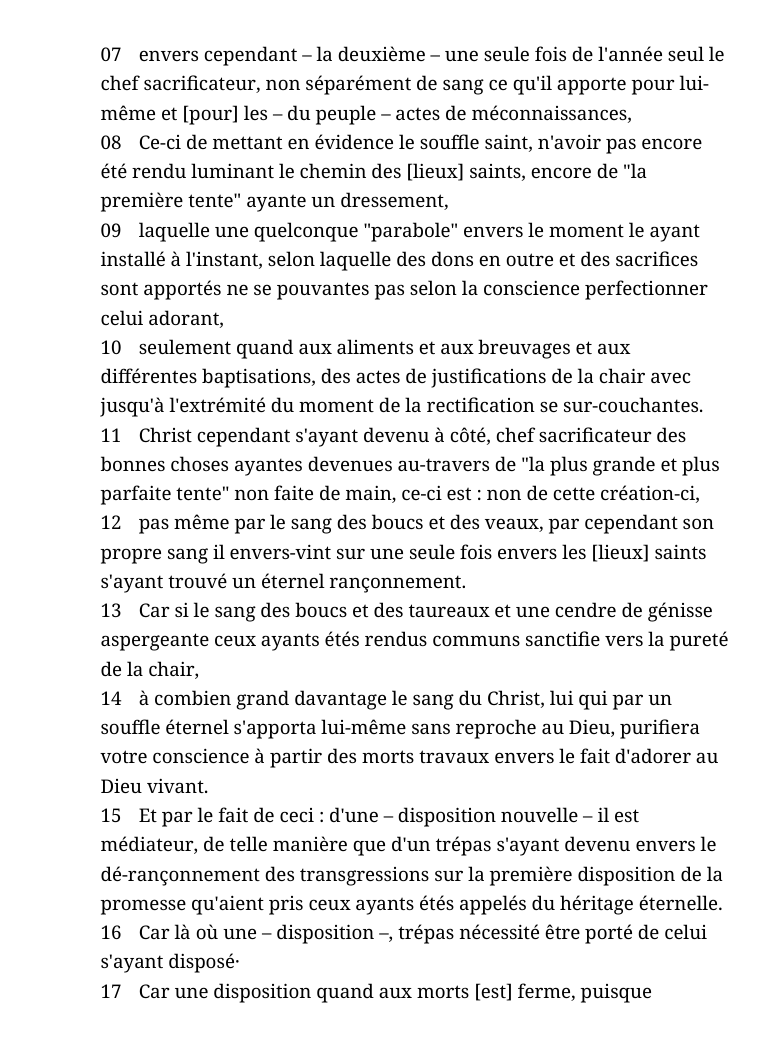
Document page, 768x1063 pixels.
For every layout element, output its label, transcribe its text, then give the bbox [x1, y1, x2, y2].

text 07 envers cependant – la deuxième – une seule fois de l'année seul le chef sacrificateur, non séparément de sang ce qu'il apporte pour lui-même et [pour] les – du peuple – actes de méconnaissances, 08 Ce-ci de mettant en évidence le souffle saint, n'avoir pas encore été rendu luminant le chemin des [lieux] saints, encore de "la première tente" ayante un dressement, 09 laquelle une quelconque "parabole" envers le moment le ayant installé à l'instant, selon laquelle des dons en outre et des sacrifices sont apportés ne se pouvantes pas selon la conscience perfectionner celui adorant, 10 seulement quand aux aliments et aux breuvages et aux différentes baptisations, des actes de justifications de la chair avec jusqu'à l'extrémité du moment de la rectification se sur-couchantes. 11 Christ cependant s'ayant devenu à côté, chef sacrificateur des bonnes choses ayantes devenues au-travers de "la plus grande et plus parfaite tente" non faite de main, ce-ci est : non de cette création-ci, 12 pas même par le sang des boucs et des veaux, par cependant son propre sang il envers-vint sur une seule fois envers les [lieux] saints s'ayant trouvé un éternel rançonnement. 13 Car si le sang des boucs et des taureaux et une cendre de génisse aspergeante ceux ayants étés rendus communs sanctifie vers la pureté de la chair, 14 à combien grand davantage le sang du Christ, lui qui par un souffle éternel s'apporta lui-même sans reproche au Dieu, purifiera votre conscience à partir des morts travaux envers le fait d'adorer au Dieu vivant. 15 Et par le fait de ceci : d'une – disposition nouvelle – il est médiateur, de telle manière que d'un trépas s'ayant devenu envers le dé-rançonnement des transgressions sur la première disposition de la promesse qu'aient pris ceux ayants étés appelés du héritage éternelle. 16 Car là où une – disposition –, trépas nécessité être porté de celui s'ayant disposé· 17 Car une disposition quand aux morts [est] ferme, puisque [100, 41, 729, 1003]
